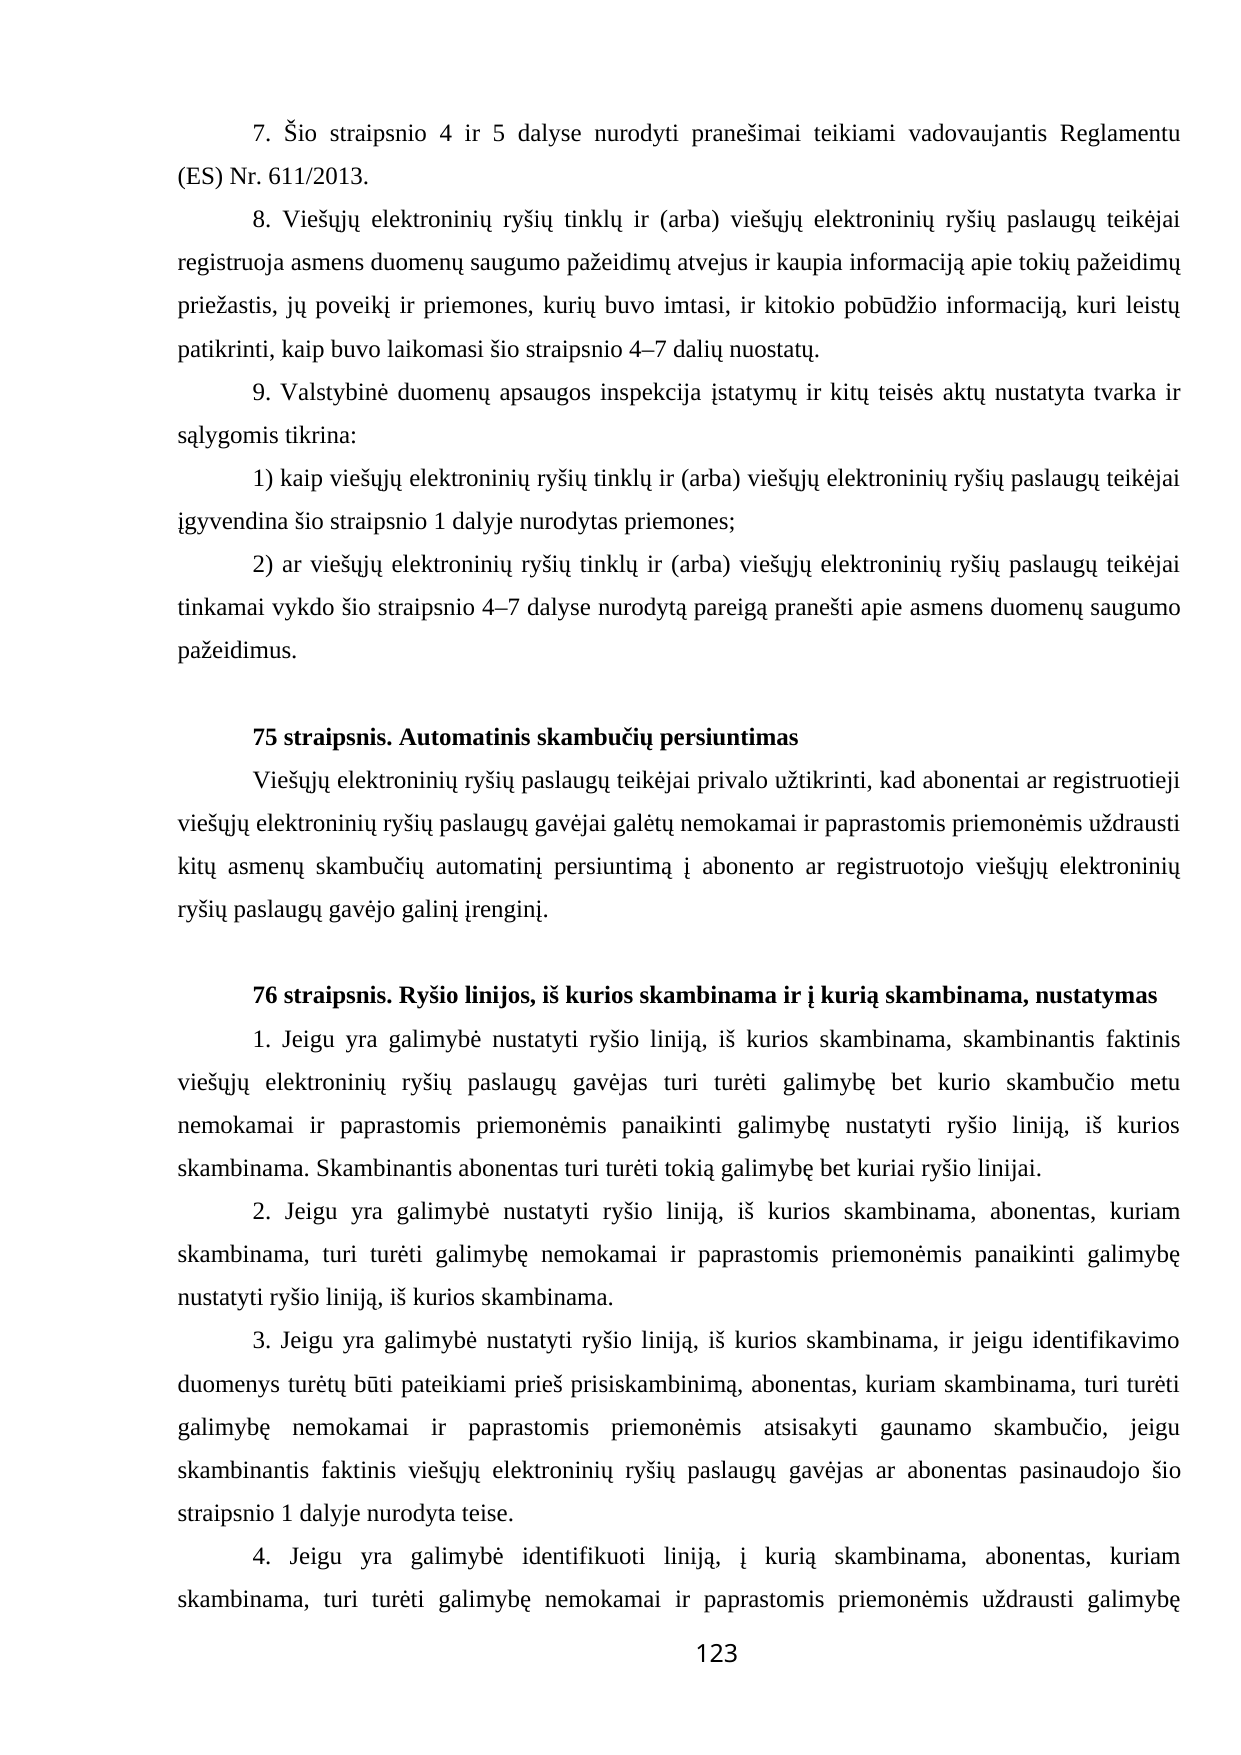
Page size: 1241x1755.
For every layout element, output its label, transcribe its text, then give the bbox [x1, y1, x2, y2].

text 76 straipsnis. Ryšio linijos, iš kurios skambinama ir į kurią skambinama, nustatymas [177, 981, 1181, 1009]
text Viešųjų elektroninių ryšių paslaugų teikėjai privalo užtikrinti, kad abonentai ar registruotieji viešųjų elektroninių ryšių paslaugų gavėjai galėtų nemokamai ir paprastomis priemonėmis uždrausti kitų asmenų skambučių automatinį persiuntimą į abonento ar registruotojo viešųjų elektroninių ryšių paslaugų gavėjo galinį įrenginį. [177, 765, 1181, 923]
text 1. Jeigu yra galimybė nustatyti ryšio liniją, iš kurios skambinama, skambinantis faktinis viešųjų elektroninių ryšių paslaugų gavėjas turi turėti galimybę bet kurio skambučio metu nemokamai ir paprastomis priemonėmis panaikinti galimybę nustatyti ryšio liniją, iš kurios skambinama. Skambinantis abonentas turi turėti tokią galimybę bet kuriai ryšio linijai. [177, 1024, 1181, 1182]
text 1) kaip viešųjų elektroninių ryšių tinklų ir (arba) viešųjų elektroninių ryšių paslaugų teikėjai įgyvendina šio straipsnio 1 dalyje nurodytas priemones; [177, 463, 1181, 535]
text 2) ar viešųjų elektroninių ryšių tinklų ir (arba) viešųjų elektroninių ryšių paslaugų teikėjai tinkamai vykdo šio straipsnio 4–7 dalyse nurodytą pareigą pranešti apie asmens duomenų saugumo pažeidimus. [177, 549, 1181, 664]
text 7. Šio straipsnio 4 ir 5 dalyse nurodyti pranešimai teikiami vadovaujantis Reglamentu (ES) Nr. 611/2013. [177, 118, 1181, 190]
text 8. Viešųjų elektroninių ryšių tinklų ir (arba) viešųjų elektroninių ryšių paslaugų teikėjai registruoja asmens duomenų saugumo pažeidimų atvejus ir kaupia informaciją apie tokių pažeidimų priežastis, jų poveikį ir priemones, kurių buvo imtasi, ir kitokio pobūdžio informaciją, kuri leistų patikrinti, kaip buvo laikomasi šio straipsnio 4–7 dalių nuostatų. [177, 204, 1181, 362]
text 3. Jeigu yra galimybė nustatyti ryšio liniją, iš kurios skambinama, ir jeigu identifikavimo duomenys turėtų būti pateikiami prieš prisiskambinimą, abonentas, kuriam skambinama, turi turėti galimybę nemokamai ir paprastomis priemonėmis atsisakyti gaunamo skambučio, jeigu skambinantis faktinis viešųjų elektroninių ryšių paslaugų gavėjas ar abonentas pasinaudojo šio straipsnio 1 dalyje nurodyta teise. [177, 1326, 1181, 1527]
text 2. Jeigu yra galimybė nustatyti ryšio liniją, iš kurios skambinama, abonentas, kuriam skambinama, turi turėti galimybę nemokamai ir paprastomis priemonėmis panaikinti galimybę nustatyti ryšio liniją, iš kurios skambinama. [177, 1196, 1181, 1311]
text 9. Valstybinė duomenų apsaugos inspekcija įstatymų ir kitų teisės aktų nustatyta tvarka ir sąlygomis tikrina: [177, 377, 1181, 449]
text 75 straipsnis. Automatinis skambučių persiuntimas [177, 722, 1181, 751]
text 4. Jeigu yra galimybė identifikuoti liniją, į kurią skambinama, abonentas, kuriam skambinama, turi turėti galimybę nemokamai ir paprastomis priemonėmis uždrausti galimybę [177, 1541, 1181, 1613]
